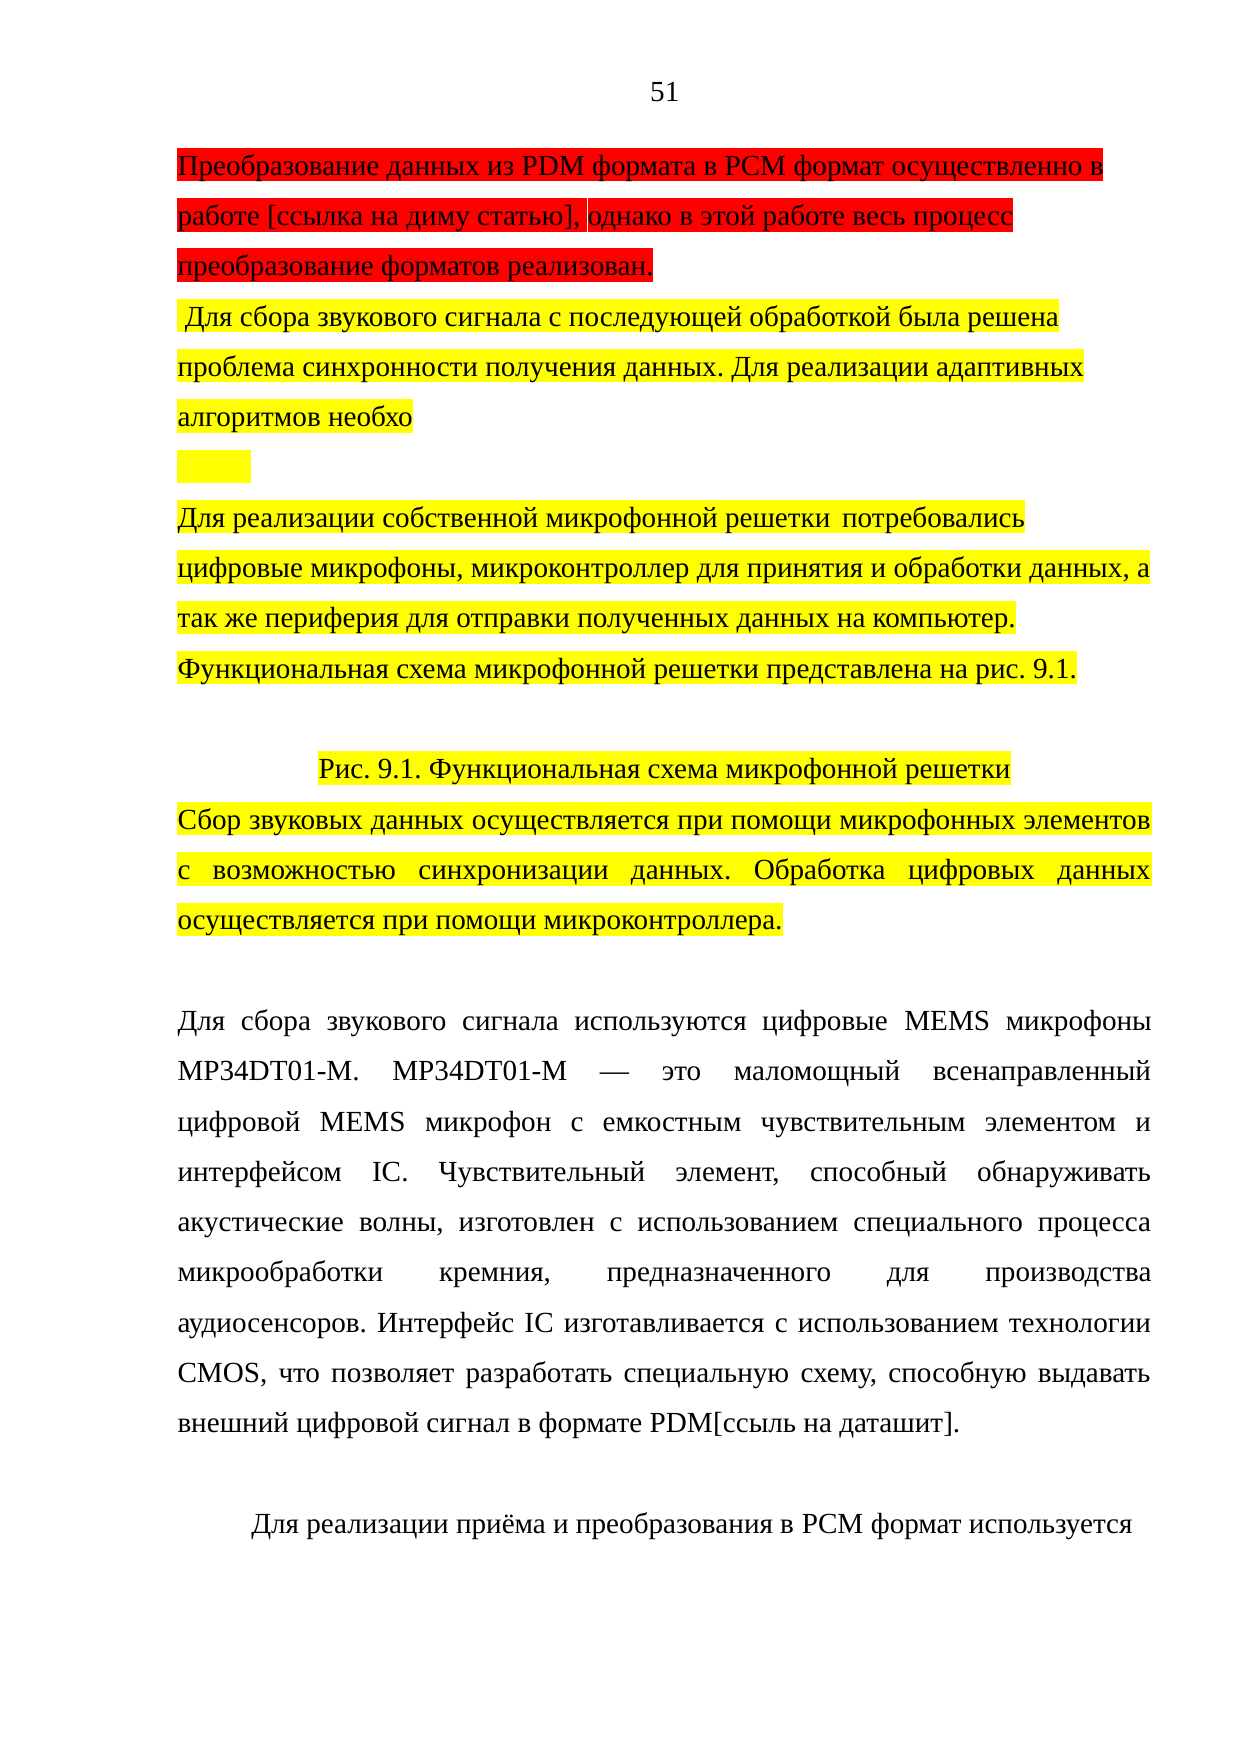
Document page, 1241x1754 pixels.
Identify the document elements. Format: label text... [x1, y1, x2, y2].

text Сбор звуковых данных осуществляется при помощи микрофонных элементов с возможностью синхронизации данных. Обработка цифровых данных осуществляется при помощи микроконтроллера. [177, 802, 1152, 936]
text Преобразование данных из PDM формата в PCM формат осуществленно в работе [ссылка на диму статью], однако в этой работе весь процесс преобразование форматов реализован. [177, 148, 1152, 282]
text Для сбора звукового сигнала с последующей обработкой была решена проблема синхронности получения данных. Для реализации адаптивных алгоритмов необхо [177, 299, 1152, 433]
text Для сбора звукового сигнала используются цифровые MEMS микрофоны MP34DT01-M. MP34DT01-M — это маломощный всенаправленный цифровой MEMS микрофон с емкостным чувствительным элементом и интерфейсом IC. Чувствительный элемент, способный обнаруживать акустические волны, изготовлен с использованием специального процесса микрообработки кремния, предназначенного для производства аудиосенсоров. Интерфейс IC изготавливается с использованием технологии CMOS, что позволяет разработать специальную схему, способную выдавать внешний цифровой сигнал в формате PDM[ссыль на даташит]. [177, 1003, 1152, 1439]
text Рис. 9.1. Функциональная схема микрофонной решетки [177, 751, 1152, 785]
text Для реализации собственной микрофонной решетки потребовались цифровые микрофоны, микроконтроллер для принятия и обработки данных, а так же периферия для отправки полученных данных на компьютер. Функциональная схема микрофонной решетки представлена на рис. 9.1. [177, 500, 1152, 684]
text Для реализации приёма и преобразования в PCM формат используется [177, 1506, 1152, 1540]
